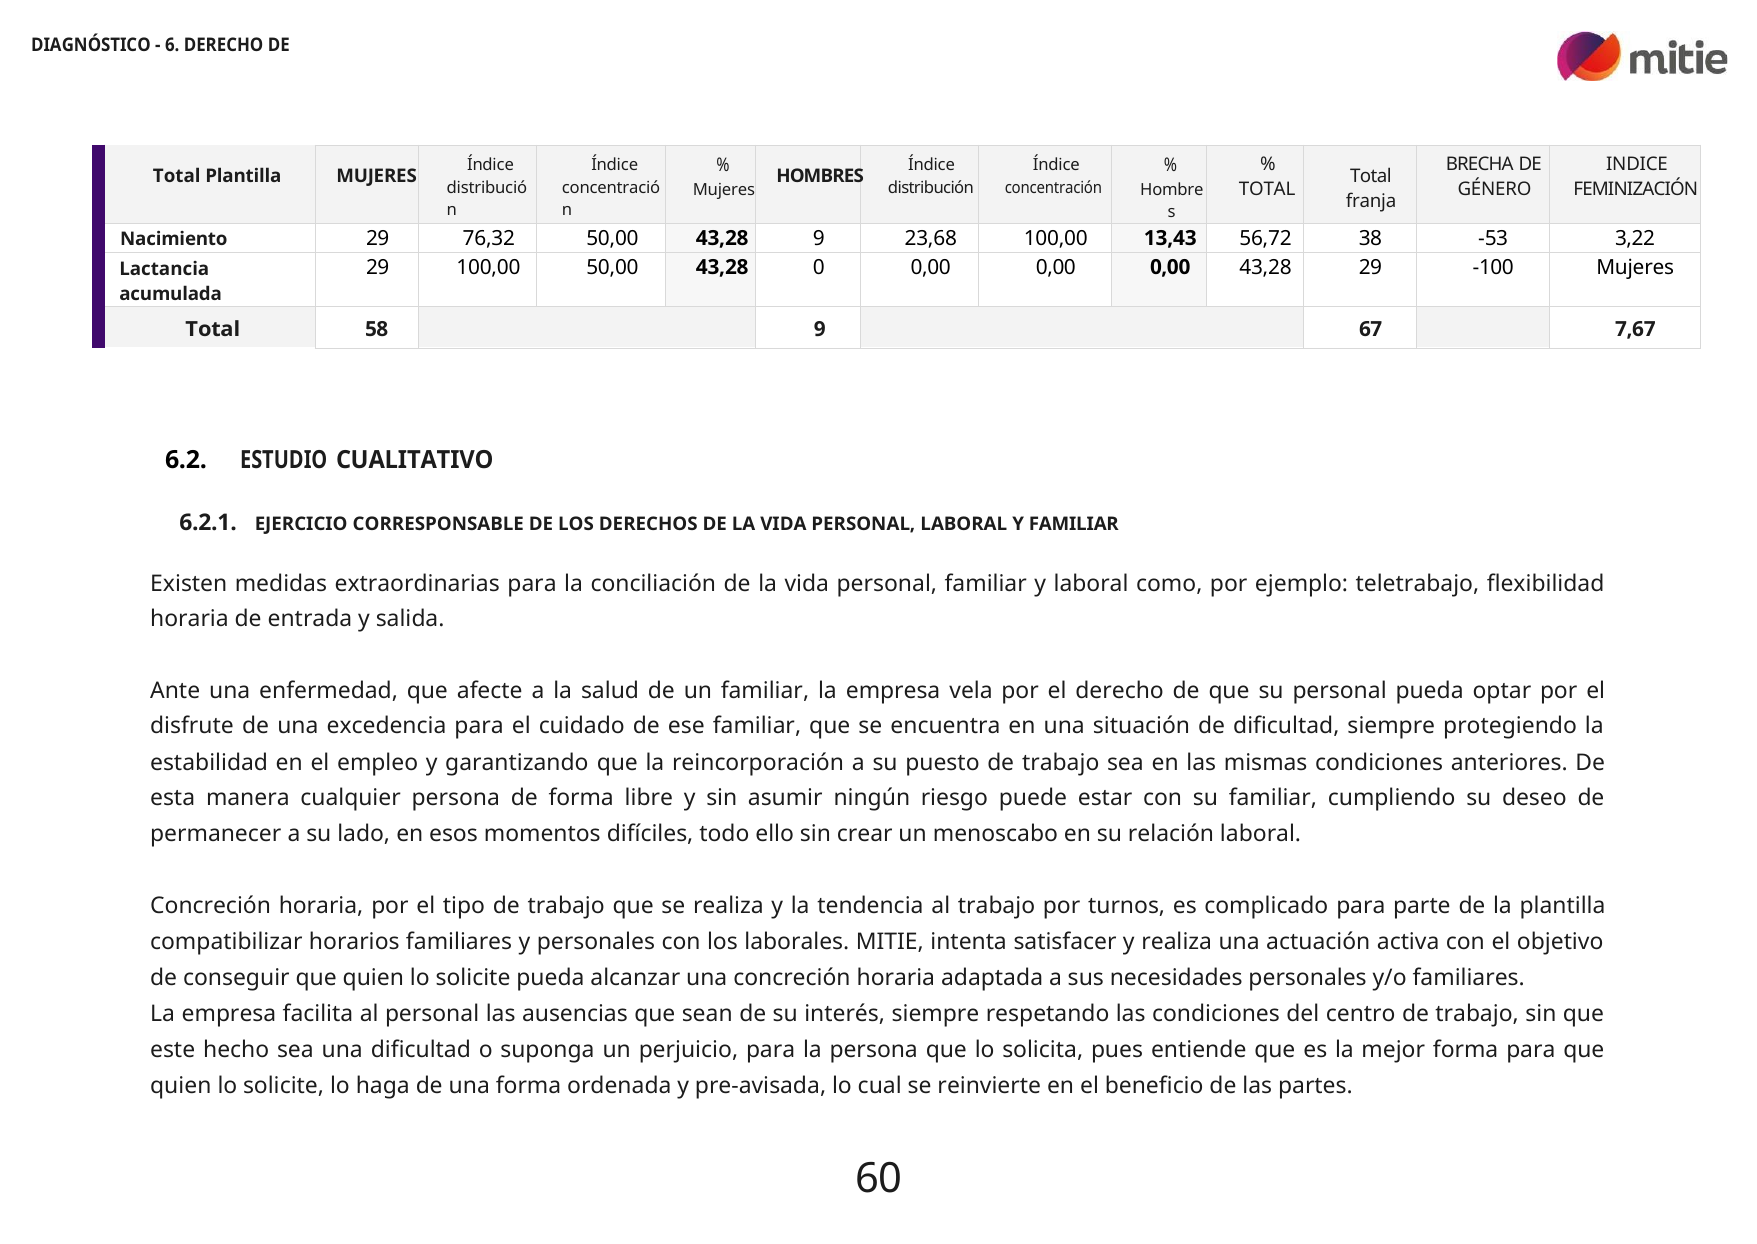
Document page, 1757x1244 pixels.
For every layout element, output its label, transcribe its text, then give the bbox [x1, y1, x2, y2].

table_header BRECHA DE GÉNERO [1417, 146, 1549, 223]
table_header % Mujeres [666, 146, 755, 223]
table_cell 9 [756, 307, 860, 347]
text Concreción horaria, por el tipo de trabajo que se realiza y la tendencia al trabajo por turnos, es complicado para parte de la plantilla compatibilizar horarios familiares y personales con los laborales. MITIE, intenta satisfacer y realiza una actuación activa con el objetivo de conseguir que quien lo solicite pueda alcanzar una concreción horaria adaptada a sus necesidades personales y/o familiares. [150, 889, 1605, 992]
table_cell [861, 307, 1303, 347]
text Existen medidas extraordinarias para la conciliación de la vida personal, familiar y laboral como, por ejemplo: teletrabajo, flexibilidad horaria de entrada y salida. [150, 567, 1606, 633]
table_cell 100,00 [419, 253, 536, 306]
table_cell Nacimiento [105, 224, 315, 252]
table_cell 0,00 [1112, 253, 1206, 306]
text La empresa facilita al personal las ausencias que sean de su interés, siempre respetando las condiciones del centro de trabajo, sin que este hecho sea una dificultad o suponga un perjuicio, para la persona que lo solicita, pues entiende que es la mejor forma para que quien lo solicite, lo haga de una forma ordenada y pre-avisada, lo cual se reinvierte en el beneficio de las partes. [150, 997, 1605, 1100]
table_header INDICE FEMINIZACIÓN [1550, 146, 1700, 223]
table_cell 50,00 [537, 253, 665, 306]
table_cell 29 [316, 224, 418, 252]
table_cell 56,72 [1207, 224, 1303, 252]
table_cell -100 [1417, 253, 1549, 306]
table_cell 0 [756, 253, 860, 306]
table_cell Total [105, 307, 315, 347]
table_cell 29 [1304, 253, 1416, 306]
table_cell [419, 307, 755, 347]
table_cell 67 [1304, 307, 1416, 347]
table_cell 23,68 [861, 224, 978, 252]
table_header Total Plantilla [105, 145, 315, 223]
table_cell 0,00 [979, 253, 1111, 306]
table_cell 3,22 [1550, 224, 1700, 252]
table_header Índice distribución [861, 146, 978, 223]
table_cell 43,28 [666, 224, 755, 252]
text Ante una enfermedad, que afecte a la salud de un familiar, la empresa vela por el derecho de que su personal pueda optar por el disfrute de una excedencia para el cuidado de ese familiar, que se encuentra en una situación de dificultad, siempre protegiendo la estabilidad en el empleo y garantizando que la reincorporación a su puesto de trabajo sea en las mismas condiciones anteriores. De esta manera cualquier persona de forma libre y sin asumir ningún riesgo puede estar con su familiar, cumpliendo su deseo de permanecer a su lado, en esos momentos difíciles, todo ello sin crear un menoscabo en su relación laboral. [150, 673, 1605, 848]
table_header Total franja [1304, 146, 1416, 223]
table_cell 13,43 [1112, 224, 1206, 252]
table_cell Mujeres [1550, 253, 1700, 306]
table_cell [1417, 307, 1549, 347]
list ESTUDIO CUALITATIVO [165, 442, 1727, 476]
table_cell 76,32 [419, 224, 536, 252]
table_cell 100,00 [979, 224, 1111, 252]
table_cell 58 [316, 307, 418, 347]
table_cell -53 [1417, 224, 1549, 252]
list EJERCICIO CORRESPONSABLE DE LOS DERECHOS DE LA VIDA PERSONAL, LABORAL Y FAMILIAR [179, 506, 1727, 537]
table_header MUJERES [316, 146, 418, 223]
table_cell 43,28 [1207, 253, 1303, 306]
table_cell 9 [756, 224, 860, 252]
table_header Índice concentración [979, 146, 1111, 223]
table_header % TOTAL [1207, 146, 1303, 223]
table_cell 0,00 [861, 253, 978, 306]
table_header HOMBRES [756, 146, 860, 223]
table_cell Lactancia acumulada [105, 253, 315, 306]
table_cell 50,00 [537, 224, 665, 252]
table_cell 7,67 [1550, 307, 1700, 347]
table_header % Hombres [1112, 146, 1206, 223]
table_header Índice concentración [537, 146, 665, 223]
table_header Índice distribución [419, 146, 536, 223]
table_cell 43,28 [666, 253, 755, 306]
table_cell 38 [1304, 224, 1416, 252]
table_cell 29 [316, 253, 418, 306]
